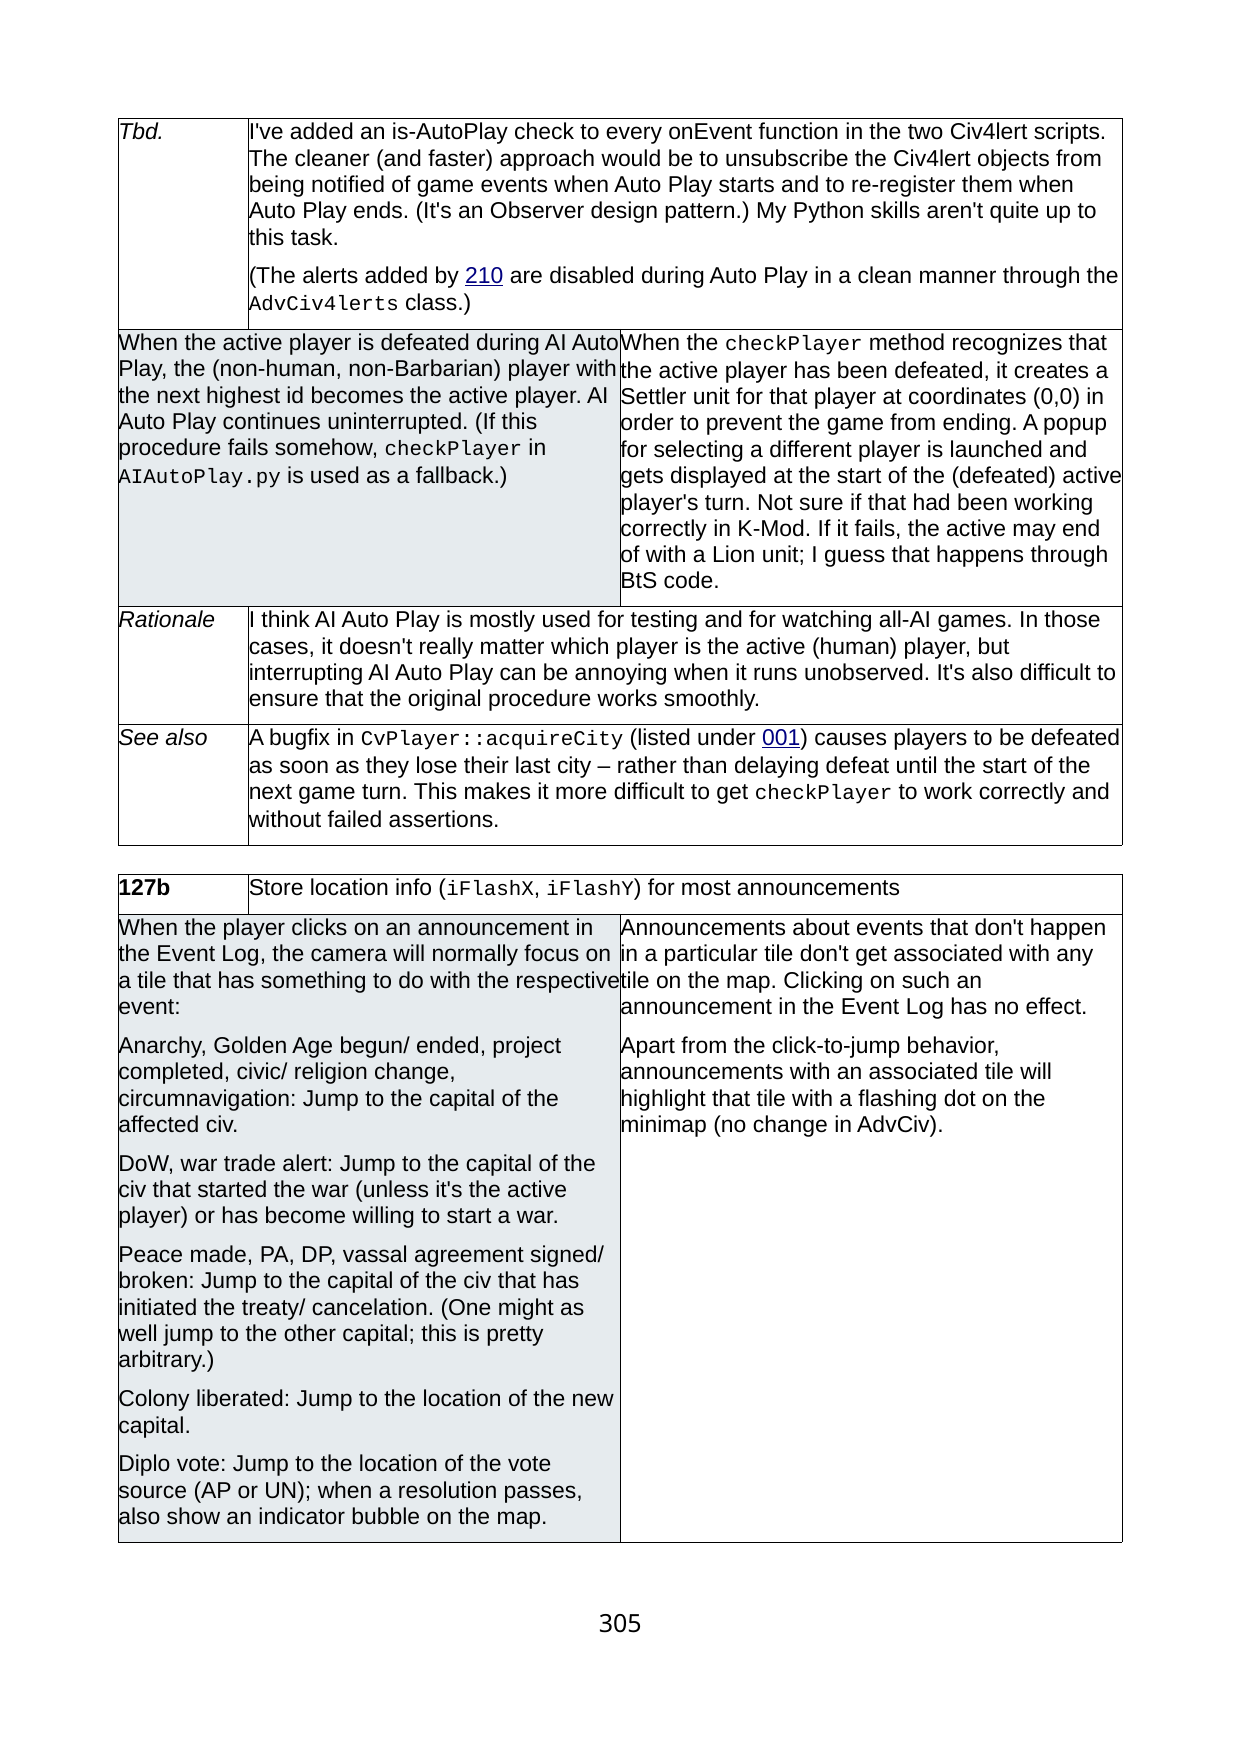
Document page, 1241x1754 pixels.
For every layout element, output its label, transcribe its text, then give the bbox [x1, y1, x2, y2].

table_cell Tbd. [119, 119, 248, 329]
table_cell When the player clicks on an announcement in the Event Log, the camera will normally focus on a tile that has something to do with the respective event: Anarchy, Golden Age begun/ ended, project completed, civic/ religion change, circumnavigation: Jump to the capital of the affected civ. DoW, war trade alert: Jump to the capital of the civ that started the war (unless it's the active player) or has become willing to start a war. Peace made, PA, DP, vassal agreement signed/ broken: Jump to the capital of the civ that has initiated the treaty/ cancelation. (One might as well jump to the other capital; this is pretty arbitrary.) Colony liberated: Jump to the location of the new capital. Diplo vote: Jump to the location of the vote source (AP or UN); when a resolution passes, also show an indicator bubble on the map. [119, 915, 620, 1542]
table_cell Announcements about events that don't happen in a particular tile don't get associated with any tile on the map. Clicking on such an announcement in the Event Log has no effect. Apart from the click-to-jump behavior, announcements with an associated tile will highlight that tile with a flashing dot on the minimap (no change in AdvCiv). [621, 915, 1122, 1542]
table_cell I've added an is-AutoPlay check to every onEvent function in the two Civ4lert scripts. The cleaner (and faster) approach would be to unsubscribe the Civ4lert objects from being notified of game events when Auto Play starts and to re-register them when Auto Play ends. (It's an Observer design pattern.) My Python skills aren't quite up to this task. (The alerts added by 210 are disabled during Auto Play in a clean manner through the AdvCiv4lerts class.) [249, 119, 1122, 329]
table_cell When the checkPlayer method recognizes that the active player has been defeated, it creates a Settler unit for that player at coordinates (0,0) in order to prevent the game from ending. A popup for selecting a different player is launched and gets displayed at the start of the (defeated) active player's turn. Not sure if that had been working correctly in K-Mod. If it fails, the active may end of with a Lion unit; I guess that happens through BtS code. [621, 330, 1122, 606]
table_cell A bugfix in CvPlayer::acquireCity (listed under 001) causes players to be defeated as soon as they lose their last city – rather than delaying defeat until the start of the next game turn. This makes it more difficult to get checkPlayer to work correctly and without failed assertions. [249, 725, 1122, 845]
table_cell Rationale [119, 607, 248, 724]
table_header Store location info (iFlashX, iFlashY) for most announcements [249, 875, 1122, 914]
table_cell When the active player is defeated during AI Auto Play, the (non-human, non-Barbarian) player with the next highest id becomes the active player. AI Auto Play continues uninterrupted. (If this procedure fails somehow, checkPlayer in AIAutoPlay.py is used as a fallback.) [119, 330, 620, 606]
table_cell See also [119, 725, 248, 845]
table_header 127b [119, 875, 248, 914]
table_cell I think AI Auto Play is mostly used for testing and for watching all-AI games. In those cases, it doesn't really matter which player is the active (human) player, but interrupting AI Auto Play can be annoying when it runs unobserved. It's also difficult to ensure that the original procedure works smoothly. [249, 607, 1122, 724]
